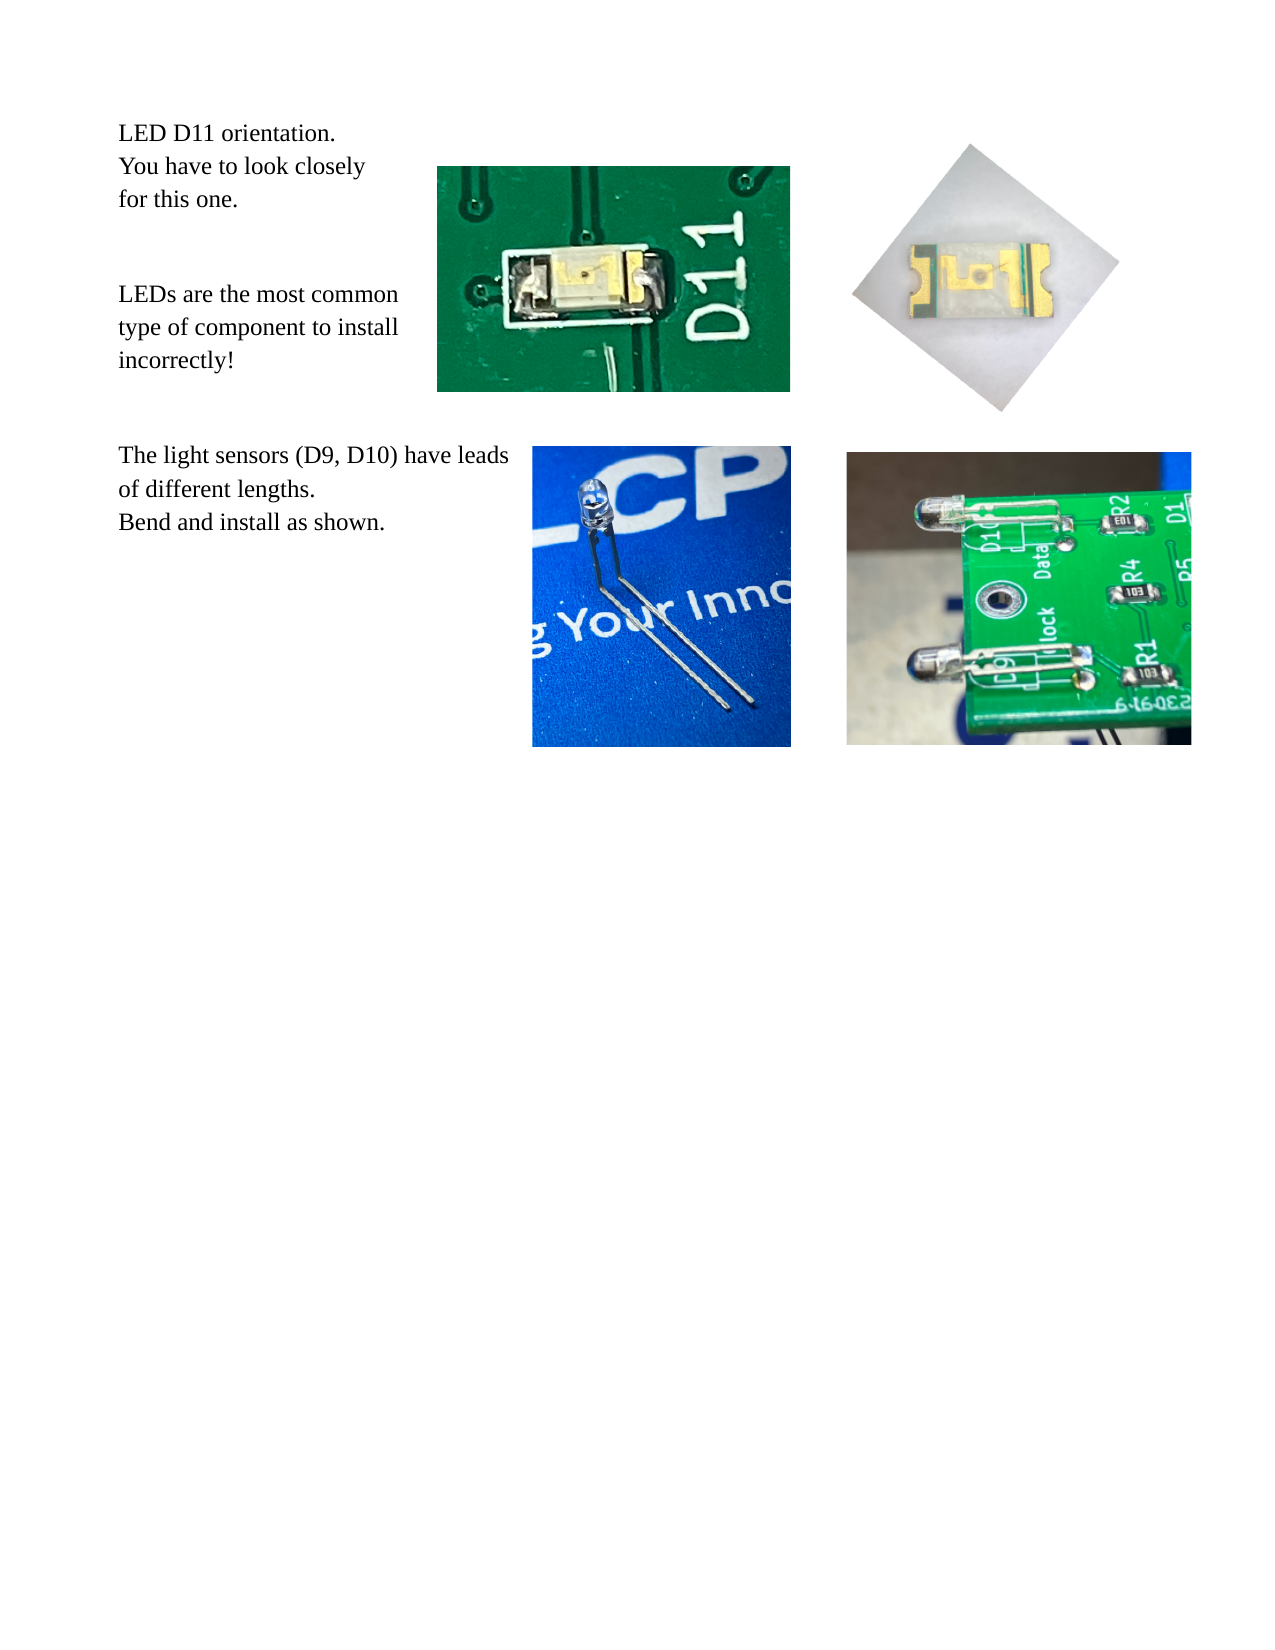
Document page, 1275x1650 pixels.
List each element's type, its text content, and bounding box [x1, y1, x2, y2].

text LEDs are the most common type of component to install incorrectly! [118, 279, 437, 374]
picture [851, 143, 1120, 412]
text [791, 279, 851, 374]
text LED D11 orientation. You have to look closely for this one. [118, 118, 1157, 213]
picture [532, 446, 791, 747]
text [1120, 279, 1157, 374]
picture [846, 452, 1192, 745]
picture [437, 166, 791, 392]
text The light sensors (D9, D10) have leads of different lengths. Bend and install as shown. [118, 441, 1157, 535]
